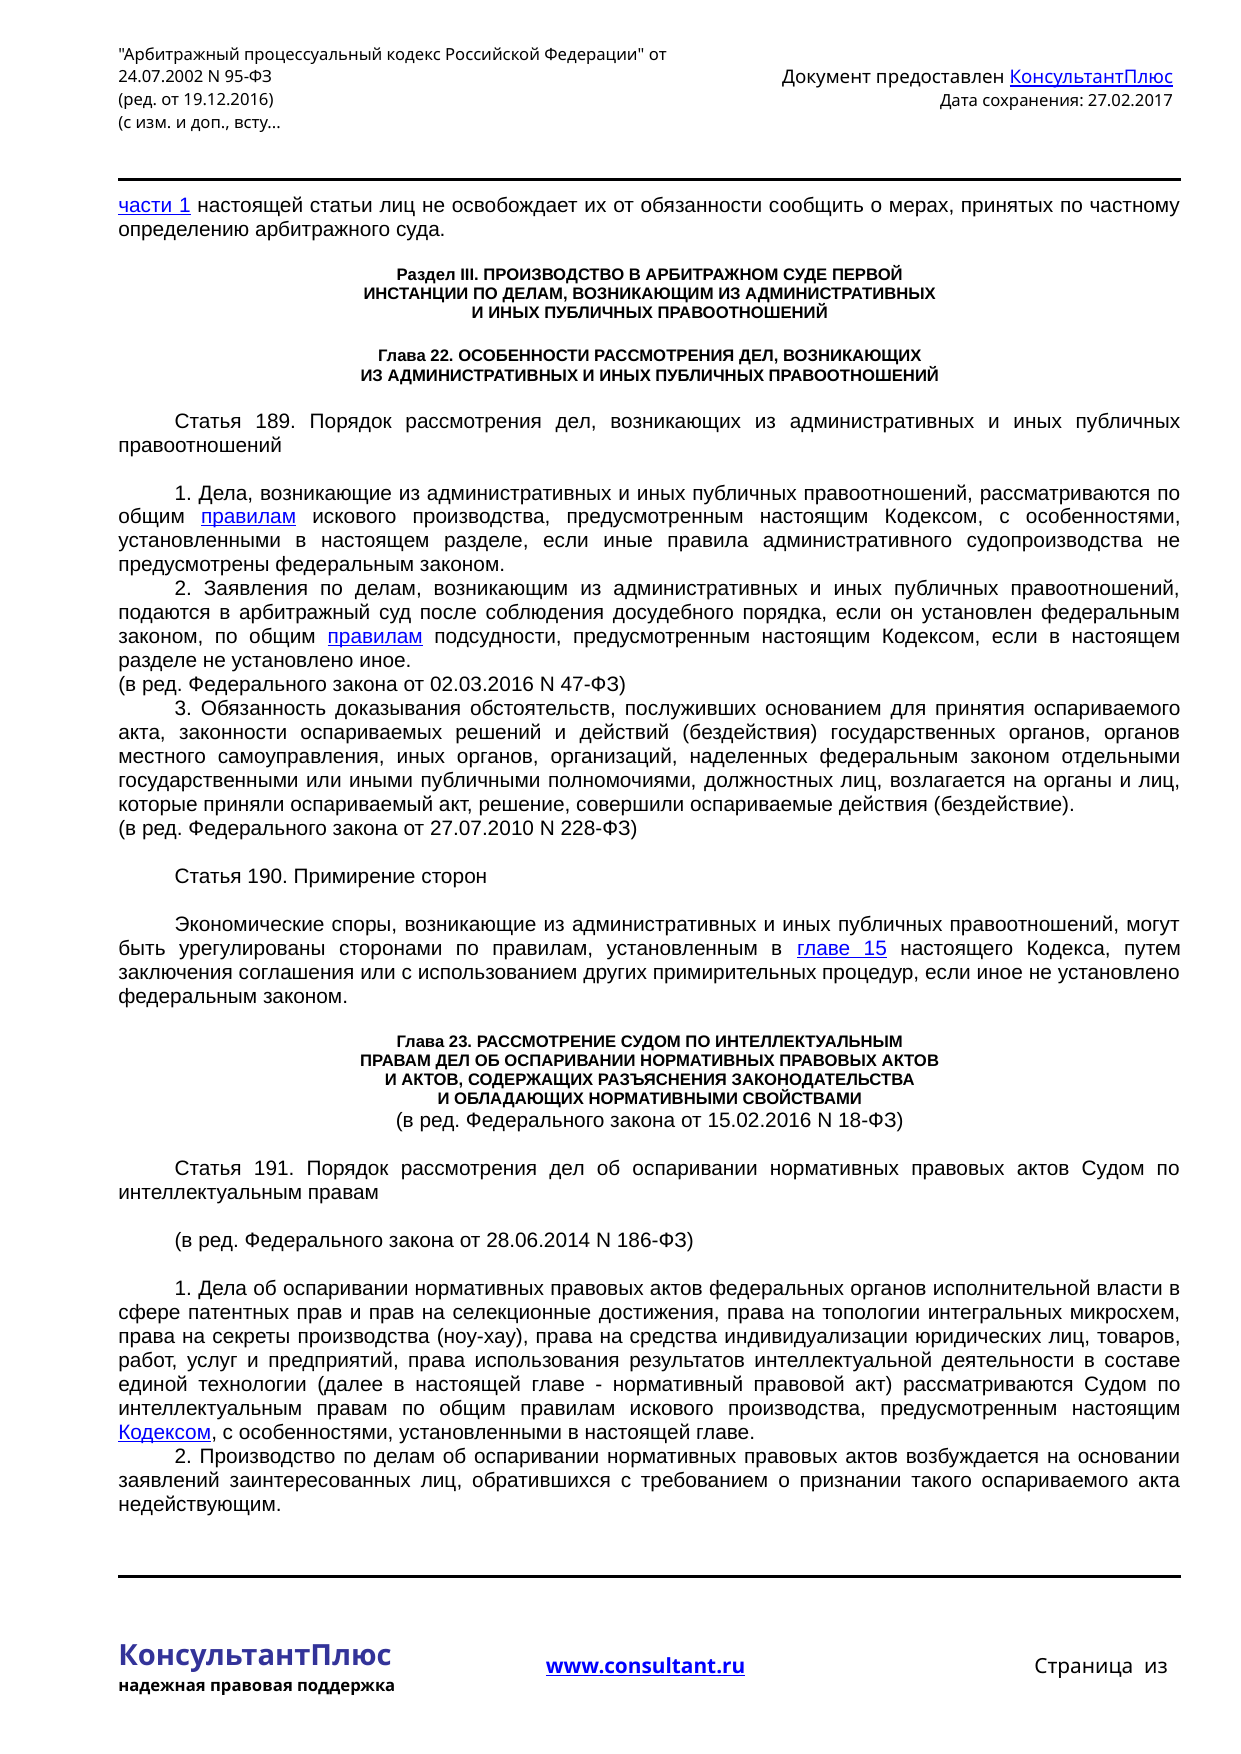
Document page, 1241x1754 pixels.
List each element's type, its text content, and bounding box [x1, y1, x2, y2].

text 1. Дела об оспаривании нормативных правовых актов федеральных органов исполнительной власти в сфере патентных прав и прав на селекционные достижения, права на топологии интегральных микросхем, права на секреты производства (ноу-хау), права на средства индивидуализации юридических лиц, товаров, работ, услуг и предприятий, права использования результатов интеллектуальной деятельности в составе единой технологии (далее в настоящей главе - нормативный правовой акт) рассматриваются Судом по интеллектуальным правам по общим правилам искового производства, предусмотренным настоящим Кодексом, с особенностями, установленными в настоящей главе. [118, 1276, 1181, 1443]
title Раздел III. ПРОИЗВОДСТВО В АРБИТРАЖНОМ СУДЕ ПЕРВОЙ [118, 265, 1181, 284]
text 1. Дела, возникающие из административных и иных публичных правоотношений, рассматриваются по общим правилам искового производства, предусмотренным настоящим Кодексом, с особенностями, установленными в настоящем разделе, если иные правила административного судопроизводства не предусмотрены федеральным законом. [118, 480, 1181, 576]
title ПРАВАМ ДЕЛ ОБ ОСПАРИВАНИИ НОРМАТИВНЫХ ПРАВОВЫХ АКТОВ [118, 1051, 1181, 1070]
subtitle Статья 190. Примирение сторон [118, 864, 1181, 888]
title И ИНЫХ ПУБЛИЧНЫХ ПРАВООТНОШЕНИЙ [118, 303, 1181, 322]
text (в ред. Федерального закона от 15.02.2016 N 18-ФЗ) [118, 1108, 1181, 1132]
text 2. Заявления по делам, возникающим из административных и иных публичных правоотношений, подаются в арбитражный суд после соблюдения досудебного порядка, если он установлен федеральным законом, по общим правилам подсудности, предусмотренным настоящим Кодексом, если в настоящем разделе не установлено иное. [118, 576, 1181, 672]
title И АКТОВ, СОДЕРЖАЩИХ РАЗЪЯСНЕНИЯ ЗАКОНОДАТЕЛЬСТВА [118, 1070, 1181, 1089]
text (в ред. Федерального закона от 02.03.2016 N 47-ФЗ) [118, 672, 1181, 696]
subtitle Статья 189. Порядок рассмотрения дел, возникающих из административных и иных публичных правоотношений [118, 408, 1181, 456]
title И ОБЛАДАЮЩИХ НОРМАТИВНЫМИ СВОЙСТВАМИ [118, 1089, 1181, 1108]
subtitle Статья 191. Порядок рассмотрения дел об оспаривании нормативных правовых актов Судом по интеллектуальным правам [118, 1156, 1181, 1204]
title Глава 23. РАССМОТРЕНИЕ СУДОМ ПО ИНТЕЛЛЕКТУАЛЬНЫМ [118, 1031, 1181, 1051]
text (в ред. Федерального закона от 28.06.2014 N 186-ФЗ) [118, 1228, 1181, 1252]
text 3. Обязанность доказывания обстоятельств, послуживших основанием для принятия оспариваемого акта, законности оспариваемых решений и действий (бездействия) государственных органов, органов местного самоуправления, иных органов, организаций, наделенных федеральным законом отдельными государственными или иными публичными полномочиями, должностных лиц, возлагается на органы и лиц, которые приняли оспариваемый акт, решение, совершили оспариваемые действия (бездействие). [118, 696, 1181, 816]
text части 1 настоящей статьи лиц не освобождает их от обязанности сообщить о мерах, принятых по частному определению арбитражного суда. [118, 193, 1181, 241]
text (в ред. Федерального закона от 27.07.2010 N 228-ФЗ) [118, 816, 1181, 840]
title ИНСТАНЦИИ ПО ДЕЛАМ, ВОЗНИКАЮЩИМ ИЗ АДМИНИСТРАТИВНЫХ [118, 284, 1181, 303]
text 2. Производство по делам об оспаривании нормативных правовых актов возбуждается на основании заявлений заинтересованных лиц, обратившихся с требованием о признании такого оспариваемого акта недействующим. [118, 1443, 1181, 1515]
text Экономические споры, возникающие из административных и иных публичных правоотношений, могут быть урегулированы сторонами по правилам, установленным в главе 15 настоящего Кодекса, путем заключения соглашения или с использованием других примирительных процедур, если иное не установлено федеральным законом. [118, 912, 1181, 1007]
title ИЗ АДМИНИСТРАТИВНЫХ И ИНЫХ ПУБЛИЧНЫХ ПРАВООТНОШЕНИЙ [118, 365, 1181, 384]
title Глава 22. ОСОБЕННОСТИ РАССМОТРЕНИЯ ДЕЛ, ВОЗНИКАЮЩИХ [118, 346, 1181, 365]
